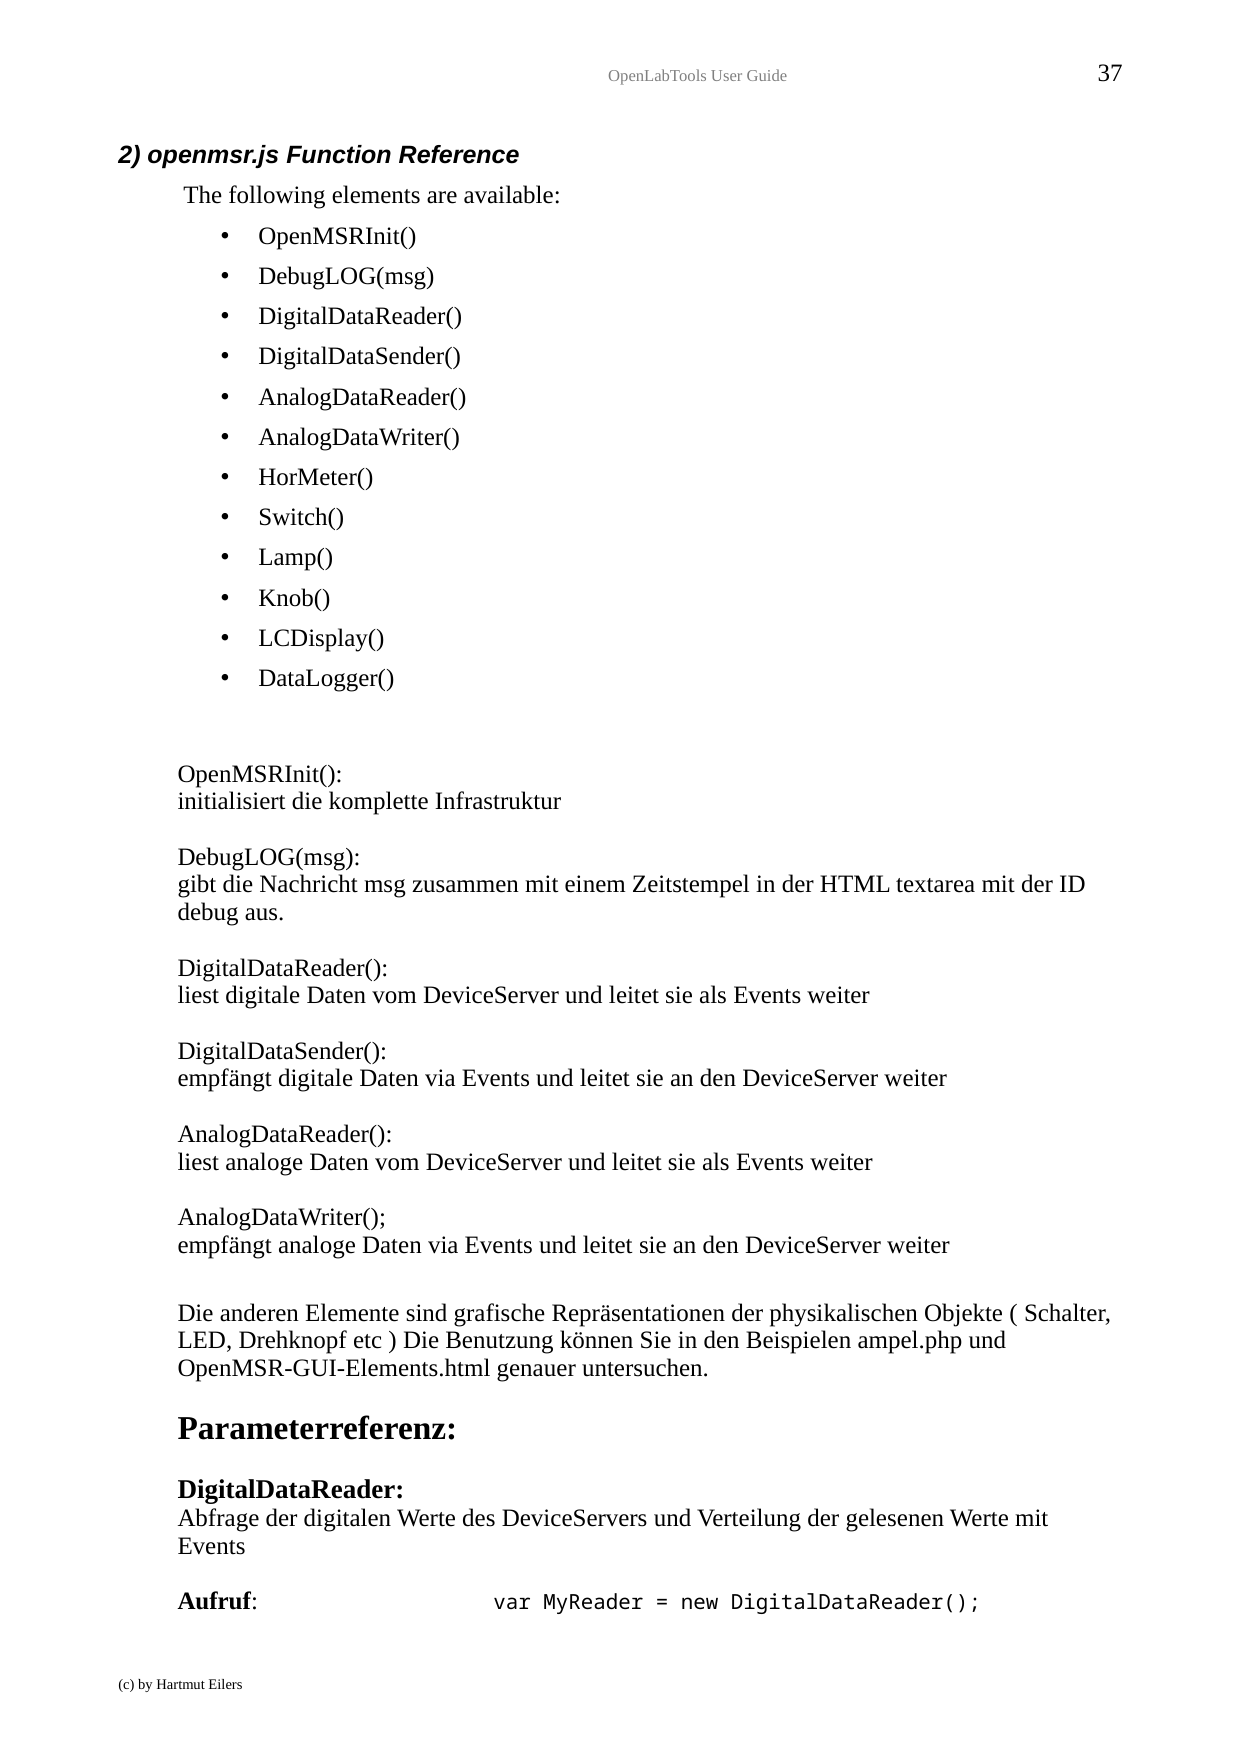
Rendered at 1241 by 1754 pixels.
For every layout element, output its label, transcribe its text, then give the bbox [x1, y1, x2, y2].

text OpenMSRInit(): initialisiert die komplette Infrastruktur DebugLOG(msg): gibt die Nachricht msg zusammen mit einem Zeitstempel in der HTML textarea mit der ID debug aus. DigitalDataReader(): liest digitale Daten vom DeviceServer und leitet sie als Events weiter DigitalDataSender(): empfängt digitale Daten via Events und leitet sie an den DeviceServer weiter AnalogDataReader(): liest analoge Daten vom DeviceServer und leitet sie als Events weiter AnalogDataWriter(); empfängt analoge Daten via Events und leitet sie an den DeviceServer weiter [177, 704, 1122, 1286]
list DigitalDataReader() [221, 302, 1122, 330]
list DataLogger() [221, 664, 1122, 692]
list Knob() [221, 584, 1122, 611]
list Lamp() [221, 543, 1122, 571]
list AnalogDataWriter() [221, 423, 1122, 451]
subtitle 2) openmsr.js Function Reference [118, 141, 1122, 169]
list LCDisplay() [221, 624, 1122, 652]
list DebugLOG(msg) [221, 262, 1122, 290]
text The following elements are available: [183, 182, 1122, 209]
list Switch() [221, 503, 1122, 531]
list HorMeter() [221, 463, 1122, 491]
list OpenMSRInit() [221, 222, 1122, 249]
list DigitalDataSender() [221, 342, 1122, 370]
list AnalogDataReader() [221, 383, 1122, 410]
text Die anderen Elemente sind grafische Repräsentationen der physikalischen Objekte ( Schalter, LED, Drehknopf etc ) Die Benutzung können Sie in den Beispielen ampel.php und OpenMSR-GUI-Elements.html genauer untersuchen. Parameterreferenz: DigitalDataReader: Abfrage der digitalen Werte des DeviceServers und Verteilung der gelesenen Werte mit Events Aufruf: var MyReader = new DigitalDataReader(); [177, 1299, 1122, 1616]
